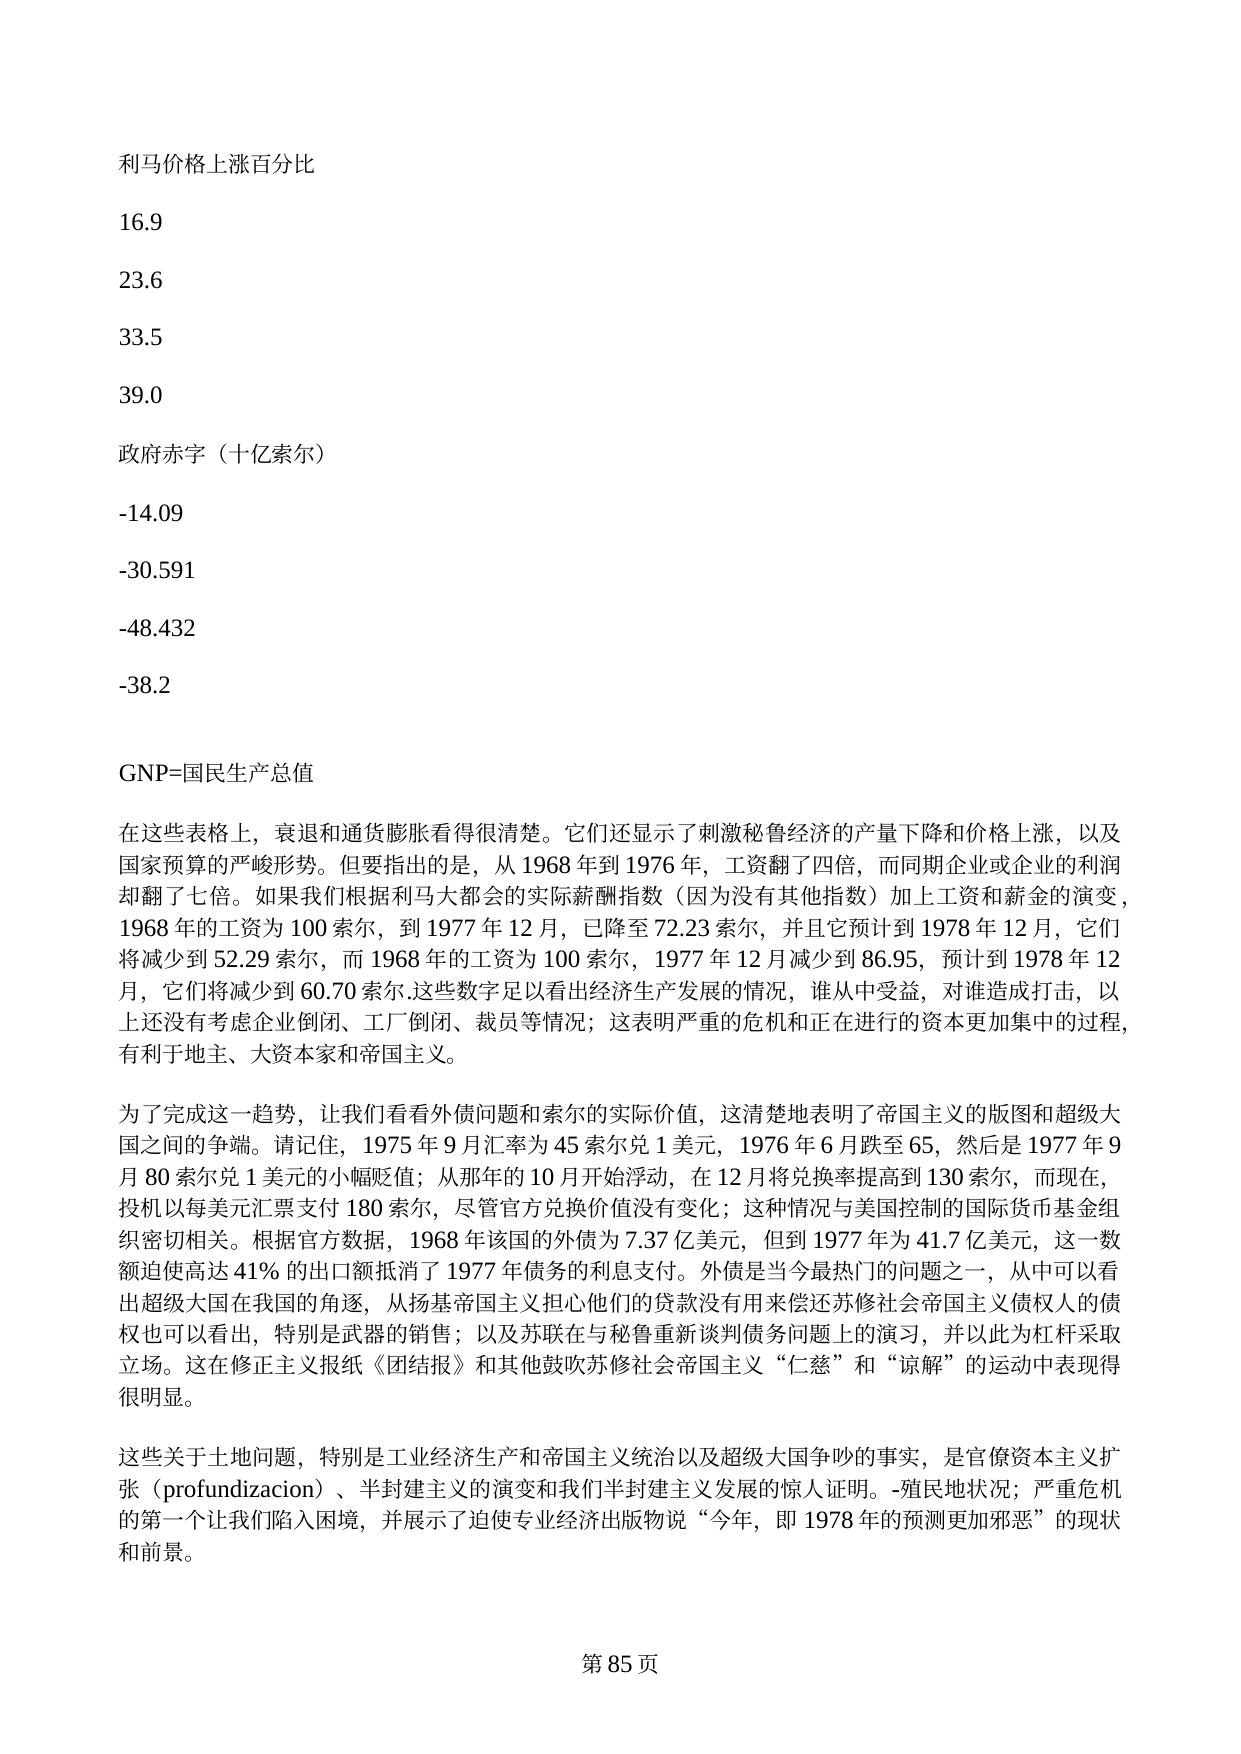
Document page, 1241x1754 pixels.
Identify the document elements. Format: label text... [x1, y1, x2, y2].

text 39.0 [118, 380, 1122, 409]
text 政府赤字（十亿索尔） [118, 437, 1122, 469]
text 23.6 [118, 265, 1122, 294]
text -48.432 [118, 613, 1122, 641]
text -38.2 [118, 670, 1122, 699]
text 16.9 [118, 207, 1122, 236]
text 利马价格上涨百分比 [118, 147, 1122, 179]
text 这些关于土地问题，特别是工业经济生产和帝国主义统治以及超级大国争吵的事实，是官僚资本主义扩张（profundizacion）、半封建主义的演变和我们半封建主义发展的惊人证明。-殖民地状况；严重危机的第一个让我们陷入困境，并展示了迫使专业经济出版物说“今年，即1978年的预测更加邪恶”的现状和前景。 [118, 1440, 1122, 1566]
text -14.09 [118, 498, 1122, 526]
text -30.591 [118, 555, 1122, 584]
text 在这些表格上，衰退和通货膨胀看得很清楚。它们还显示了刺激秘鲁经济的产量下降和价格上涨，以及国家预算的严峻形势。但要指出的是，从1968年到1976年，工资翻了四倍，而同期企业或企业的利润却翻了七倍。如果我们根据利马大都会的实际薪酬指数（因为没有其他指数）加上工资和薪金的演变，1968年的工资为100索尔，到1977年12月，已降至72.23索尔，并且它预计到1978年12月，它们将减少到52.29索尔，而1968年的工资为100索尔，1977年12月减少到86.95，预计到1978年12月，它们将减少到60.70索尔.这些数字足以看出经济生产发展的情况，谁从中受益，对谁造成打击，以上还没有考虑企业倒闭、工厂倒闭、裁员等情况；这表明严重的危机和正在进行的资本更加集中的过程，有利于地主、大资本家和帝国主义。 [118, 817, 1122, 1068]
text 为了完成这一趋势，让我们看看外债问题和索尔的实际价值，这清楚地表明了帝国主义的版图和超级大国之间的争端。请记住，1975年9月汇率为45索尔兑1美元，1976年6月跌至65，然后是1977年9月80索尔兑1美元的小幅贬值；从那年的10月开始浮动，在12月将兑换率提高到130索尔，而现在，投机以每美元汇票支付180索尔，尽管官方兑换价值没有变化；这种情况与美国控制的国际货币基金组织密切相关。根据官方数据，1968年该国的外债为7.37亿美元，但到1977年为41.7亿美元，这一数额迫使高达41% 的出口额抵消了1977年债务的利息支付。外债是当今最热门的问题之一，从中可以看出超级大国在我国的角逐，从扬基帝国主义担心他们的贷款没有用来偿还苏修社会帝国主义债权人的债权也可以看出，特别是武器的销售；以及苏联在与秘鲁重新谈判债务问题上的演习，并以此为杠杆采取立场。这在修正主义报纸《团结报》和其他鼓吹苏修社会帝国主义“仁慈”和“谅解”的运动中表现得很明显。 [118, 1097, 1122, 1412]
text GNP=国民生产总值 [118, 756, 1122, 788]
text 33.5 [118, 322, 1122, 351]
